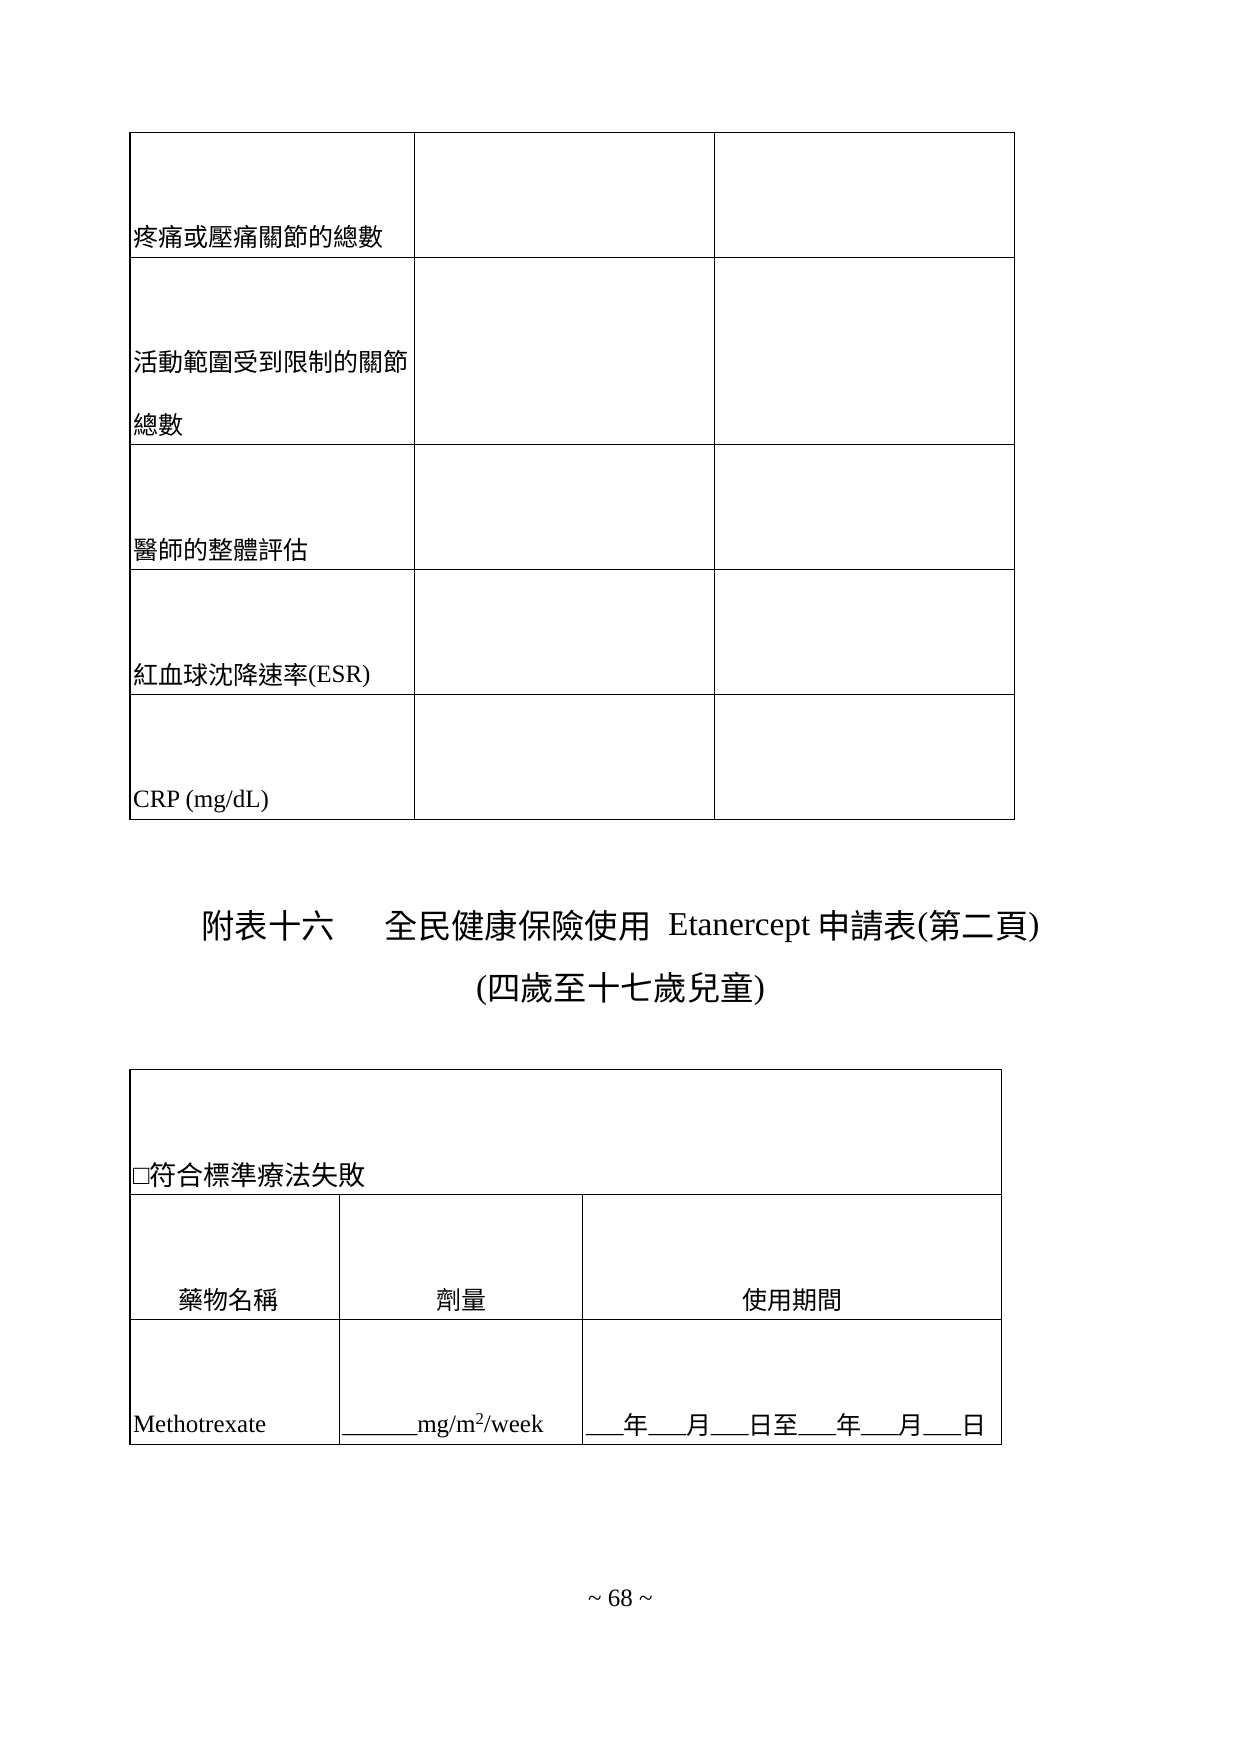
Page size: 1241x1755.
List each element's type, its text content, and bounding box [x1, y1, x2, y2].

table_cell [415, 258, 714, 444]
table_header □符合標準療法失敗 [131, 1070, 1001, 1194]
table_cell 劑量 [340, 1195, 582, 1319]
table_cell 藥物名稱 [131, 1195, 339, 1319]
table_cell [715, 258, 1014, 444]
table_cell 醫師的整體評估 [131, 445, 414, 569]
table_cell [715, 133, 1014, 257]
table_cell [415, 133, 714, 257]
text 附表十六 全民健康保險使用 Etanercept申請表(第二頁) [130, 882, 1110, 944]
table_cell [415, 445, 714, 569]
table_cell 疼痛或壓痛關節的總數 [131, 133, 414, 257]
table_cell ______mg/m2/week [340, 1320, 582, 1444]
table_cell ___年___月___日至___年___月___日 [583, 1320, 1001, 1444]
table_cell 活動範圍受到限制的關節總數 [131, 258, 414, 444]
table_cell 紅血球沈降速率(ESR) [131, 570, 414, 694]
table_cell CRP (mg/dL) [131, 695, 414, 819]
table_cell [415, 695, 714, 819]
text (四歲至十七歲兒童) [130, 944, 1110, 1007]
table_cell Methotrexate [131, 1320, 339, 1444]
table_cell [715, 570, 1014, 694]
table_cell [415, 570, 714, 694]
table_cell [715, 695, 1014, 819]
table_cell 使用期間 [583, 1195, 1001, 1319]
table_cell [715, 445, 1014, 569]
